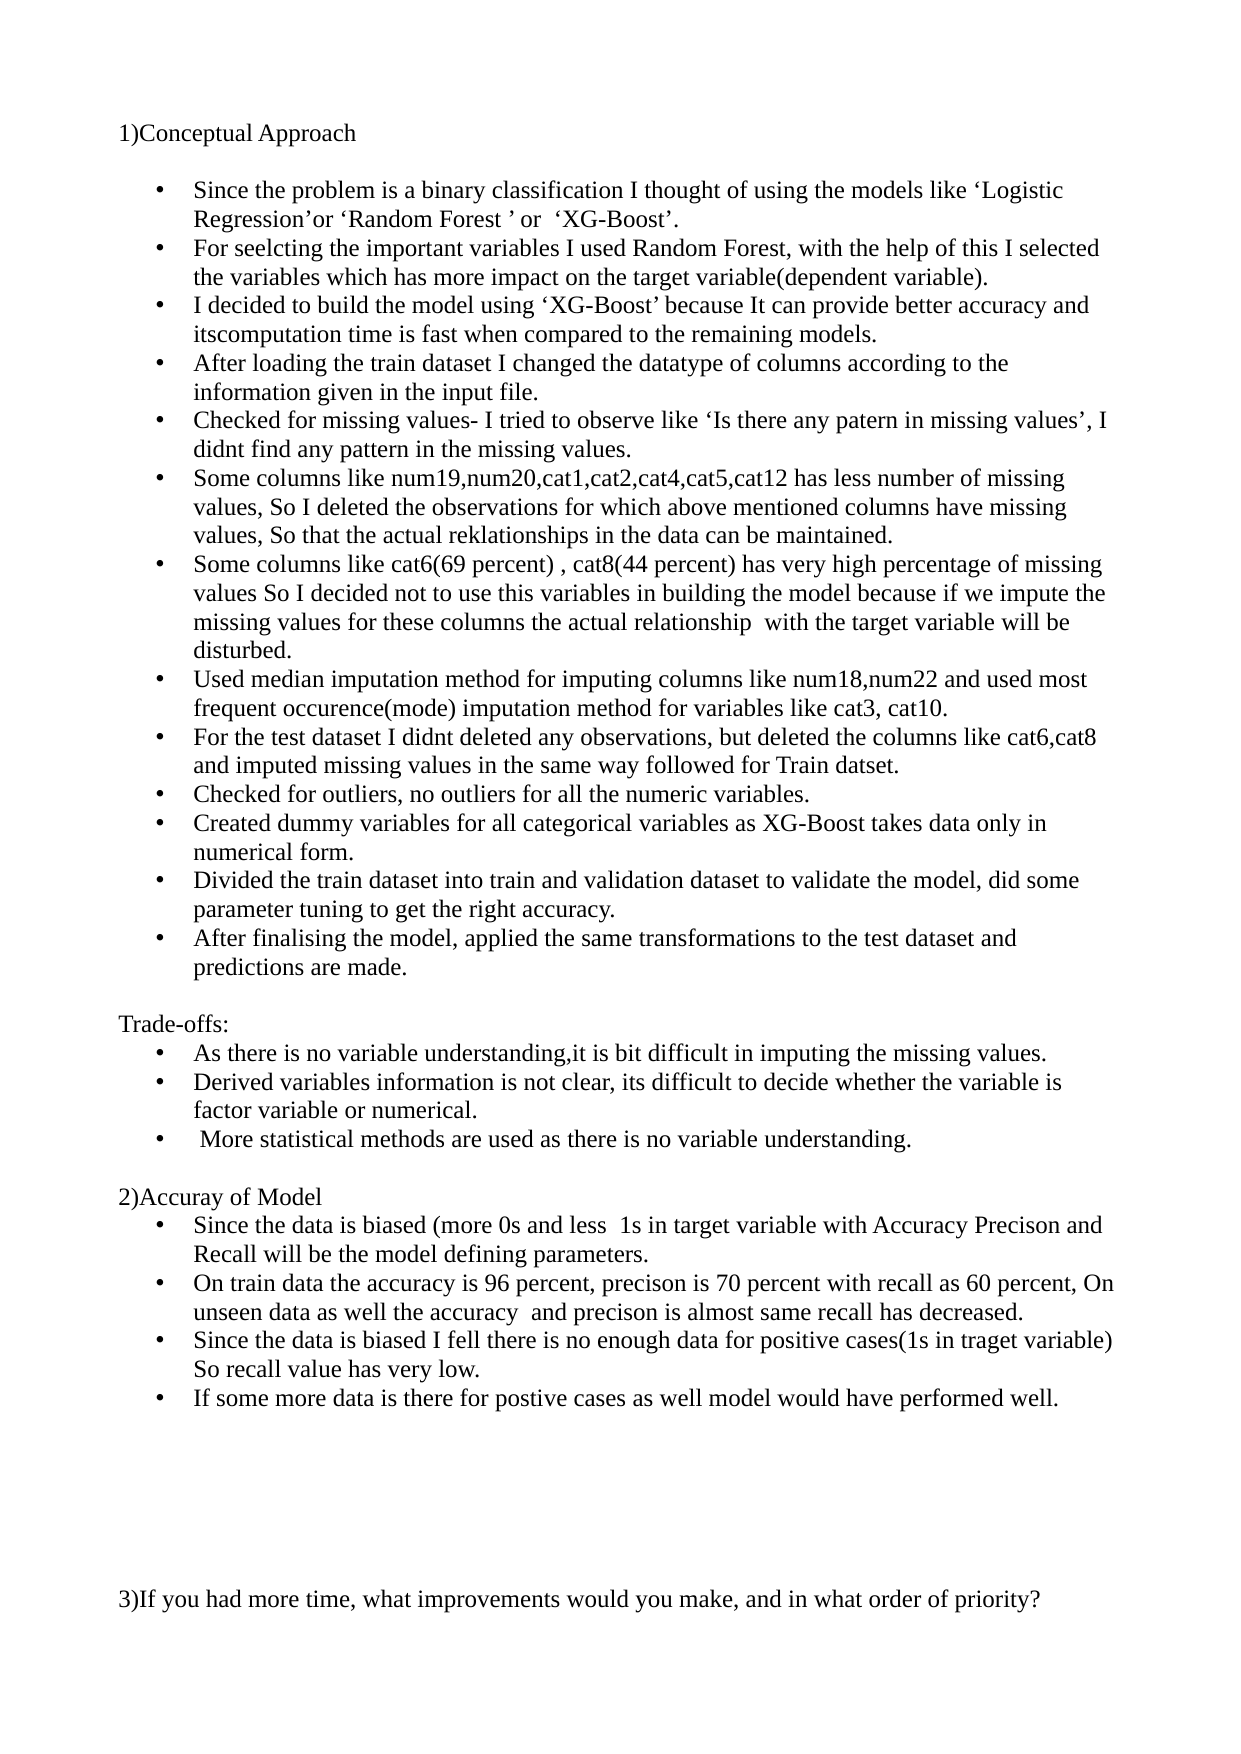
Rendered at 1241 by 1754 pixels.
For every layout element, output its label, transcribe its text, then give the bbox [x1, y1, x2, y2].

list Since the data is biased (more 0s and less 1s in target variable with Accuracy Precison and Recall will be the model defining parameters. [156, 1211, 1122, 1268]
list Checked for outliers, no outliers for all the numeric variables. [156, 779, 1122, 808]
list Derived variables information is not clear, its difficult to decide whether the variable is factor variable or numerical. [156, 1067, 1122, 1124]
list For the test dataset I didnt deleted any observations, but deleted the columns like cat6,cat8 and imputed missing values in the same way followed for Train datset. [156, 722, 1122, 779]
list Some columns like num19,num20,cat1,cat2,cat4,cat5,cat12 has less number of missing values, So I deleted the observations for which above mentioned columns have missing values, So that the actual reklationships in the data can be maintained. [156, 463, 1122, 549]
list Divided the train dataset into train and validation dataset to validate the model, did some parameter tuning to get the right accuracy. [156, 866, 1122, 923]
list If some more data is there for postive cases as well model would have performed well. [156, 1383, 1122, 1412]
list On train data the accuracy is 96 percent, precison is 70 percent with recall as 60 percent, On unseen data as well the accuracy and precison is almost same recall has decreased. [156, 1268, 1122, 1326]
list As there is no variable understanding,it is bit difficult in imputing the missing values. [156, 1038, 1122, 1067]
text 1)Conceptual Approach [118, 118, 1122, 147]
text Trade-offs: [118, 1009, 1122, 1038]
text 2)Accuray of Model [118, 1182, 1122, 1211]
list After loading the train dataset I changed the datatype of columns according to the information given in the input file. [156, 348, 1122, 406]
list Checked for missing values- I tried to observe like ‘Is there any patern in missing values’, I didnt find any pattern in the missing values. [156, 406, 1122, 463]
list Used median imputation method for imputing columns like num18,num22 and used most frequent occurence(mode) imputation method for variables like cat3, cat10. [156, 664, 1122, 722]
list Since the data is biased I fell there is no enough data for positive cases(1s in traget variable) So recall value has very low. [156, 1326, 1122, 1383]
list For seelcting the important variables I used Random Forest, with the help of this I selected the variables which has more impact on the target variable(dependent variable). [156, 233, 1122, 291]
list Some columns like cat6(69 percent) , cat8(44 percent) has very high percentage of missing values So I decided not to use this variables in building the model because if we impute the missing values for these columns the actual relationship with the target variable will be disturbed. [156, 549, 1122, 664]
list I decided to build the model using ‘XG-Boost’ because It can provide better accuracy and itscomputation time is fast when compared to the remaining models. [156, 291, 1122, 348]
list Since the problem is a binary classification I thought of using the models like ‘Logistic Regression’or ‘Random Forest ’ or ‘XG-Boost’. [156, 176, 1122, 233]
text 3)If you had more time, what improvements would you make, and in what order of priority? [118, 1584, 1122, 1613]
list More statistical methods are used as there is no variable understanding. [156, 1124, 1122, 1153]
list After finalising the model, applied the same transformations to the test dataset and predictions are made. [156, 923, 1122, 981]
list Created dummy variables for all categorical variables as XG-Boost takes data only in numerical form. [156, 808, 1122, 866]
